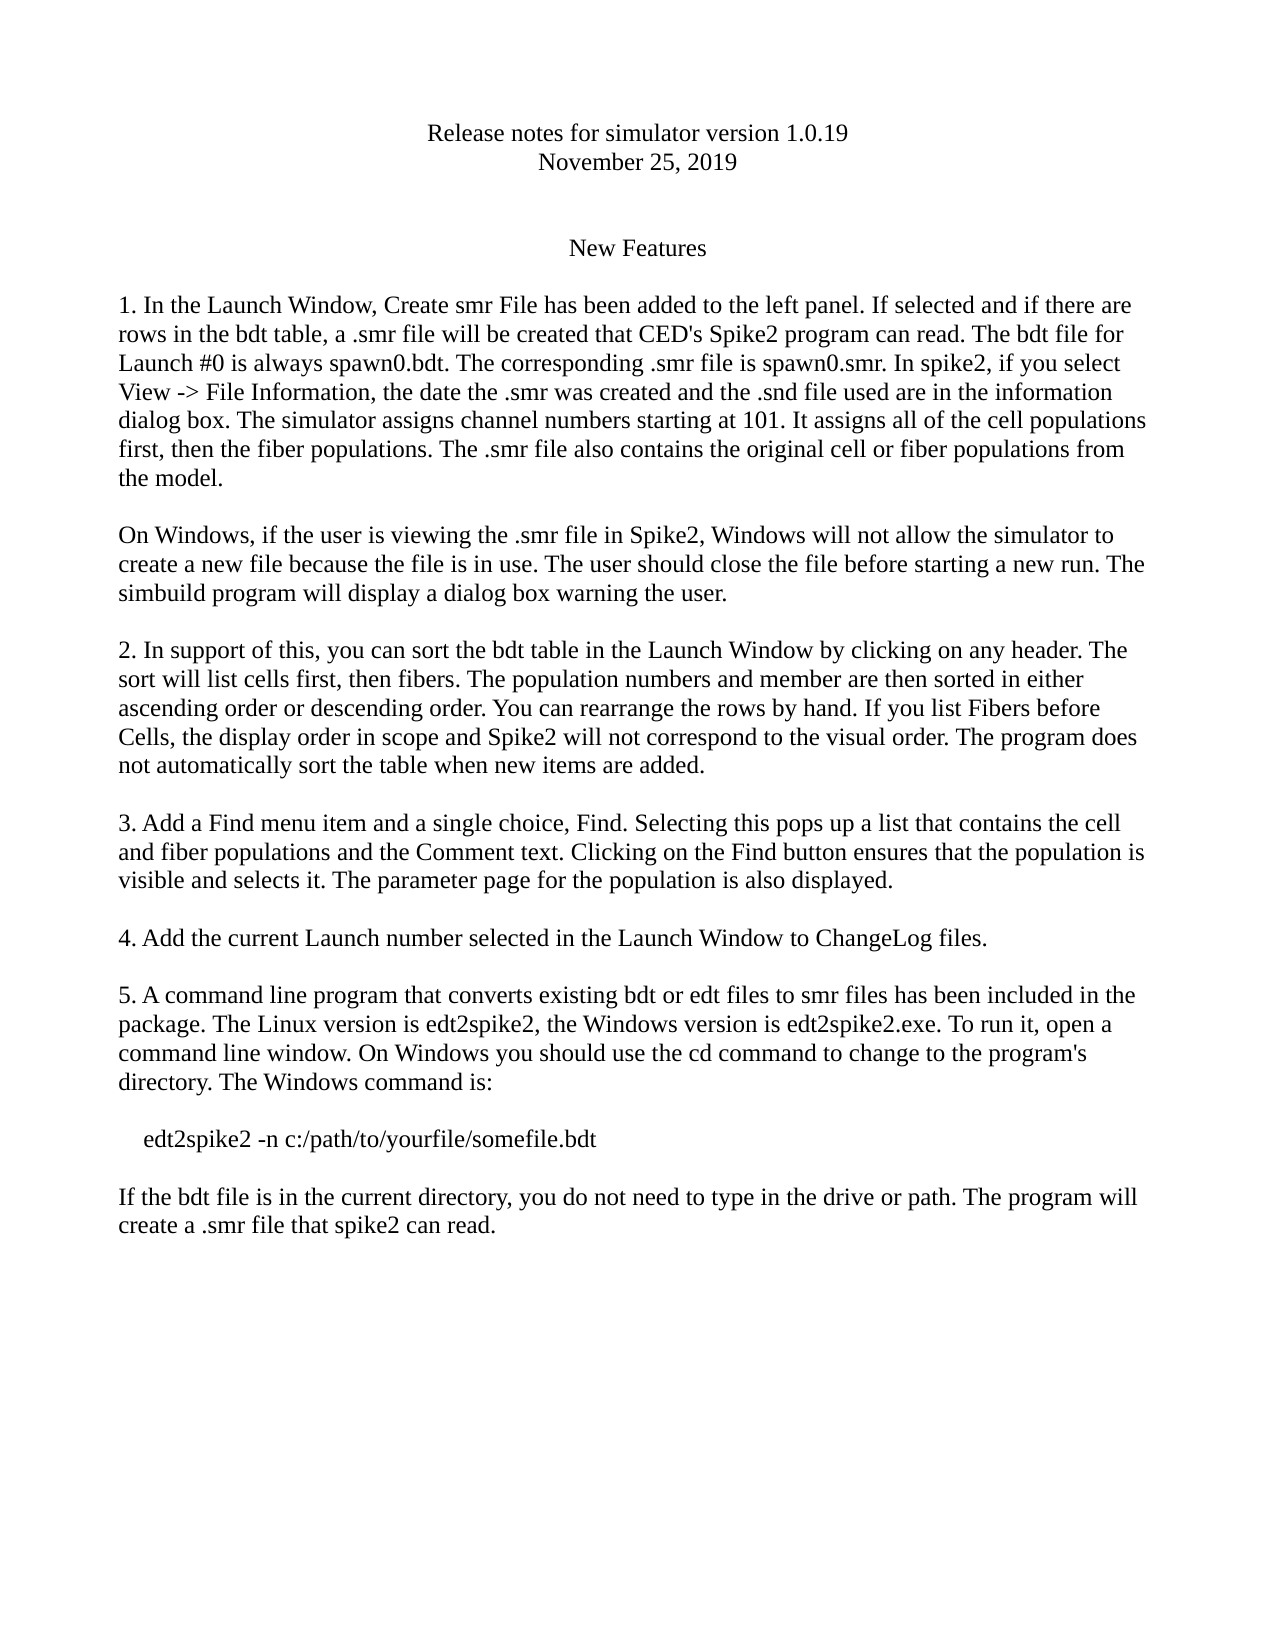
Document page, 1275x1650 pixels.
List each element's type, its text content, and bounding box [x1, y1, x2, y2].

text On Windows, if the user is viewing the .smr file in Spike2, Windows will not allow the simulator to create a new file because the file is in use. The user should close the file before starting a new run. The simbuild program will display a dialog box warning the user. [118, 521, 1157, 607]
text 5. A command line program that converts existing bdt or edt files to smr files has been included in the package. The Linux version is edt2spike2, the Windows version is edt2spike2.exe. To run it, open a command line window. On Windows you should use the cd command to change to the program's directory. The Windows command is: [118, 981, 1157, 1096]
text 2. In support of this, you can sort the bdt table in the Launch Window by clicking on any header. The sort will list cells first, then fibers. The population numbers and member are then sorted in either ascending order or descending order. You can rearrange the rows by hand. If you list Fibers before Cells, the display order in scope and Spike2 will not correspond to the visual order. The program does not automatically sort the table when new items are added. [118, 636, 1157, 779]
text 1. In the Launch Window, Create smr File has been added to the left panel. If selected and if there are rows in the bdt table, a .smr file will be created that CED's Spike2 program can read. The bdt file for Launch #0 is always spawn0.bdt. The corresponding .smr file is spawn0.smr. In spike2, if you select View -> File Information, the date the .smr was created and the .snd file used are in the information dialog box. The simulator assigns channel numbers starting at 101. It assigns all of the cell populations first, then the fiber populations. The .smr file also contains the original cell or fiber populations from the model. [118, 291, 1157, 492]
text 3. Add a Find menu item and a single choice, Find. Selecting this pops up a list that contains the cell and fiber populations and the Comment text. Clicking on the Find button ensures that the population is visible and selects it. The parameter page for the population is also displayed. [118, 808, 1157, 894]
text November 25, 2019 [118, 147, 1157, 176]
text If the bdt file is in the current directory, you do not need to type in the drive or path. The program will create a .smr file that spike2 can read. [118, 1182, 1157, 1239]
text New Features [118, 233, 1157, 262]
text edt2spike2 -n c:/path/to/yourfile/somefile.bdt [118, 1124, 1157, 1153]
text Release notes for simulator version 1.0.19 [118, 118, 1157, 147]
text 4. Add the current Launch number selected in the Launch Window to ChangeLog files. [118, 923, 1157, 952]
